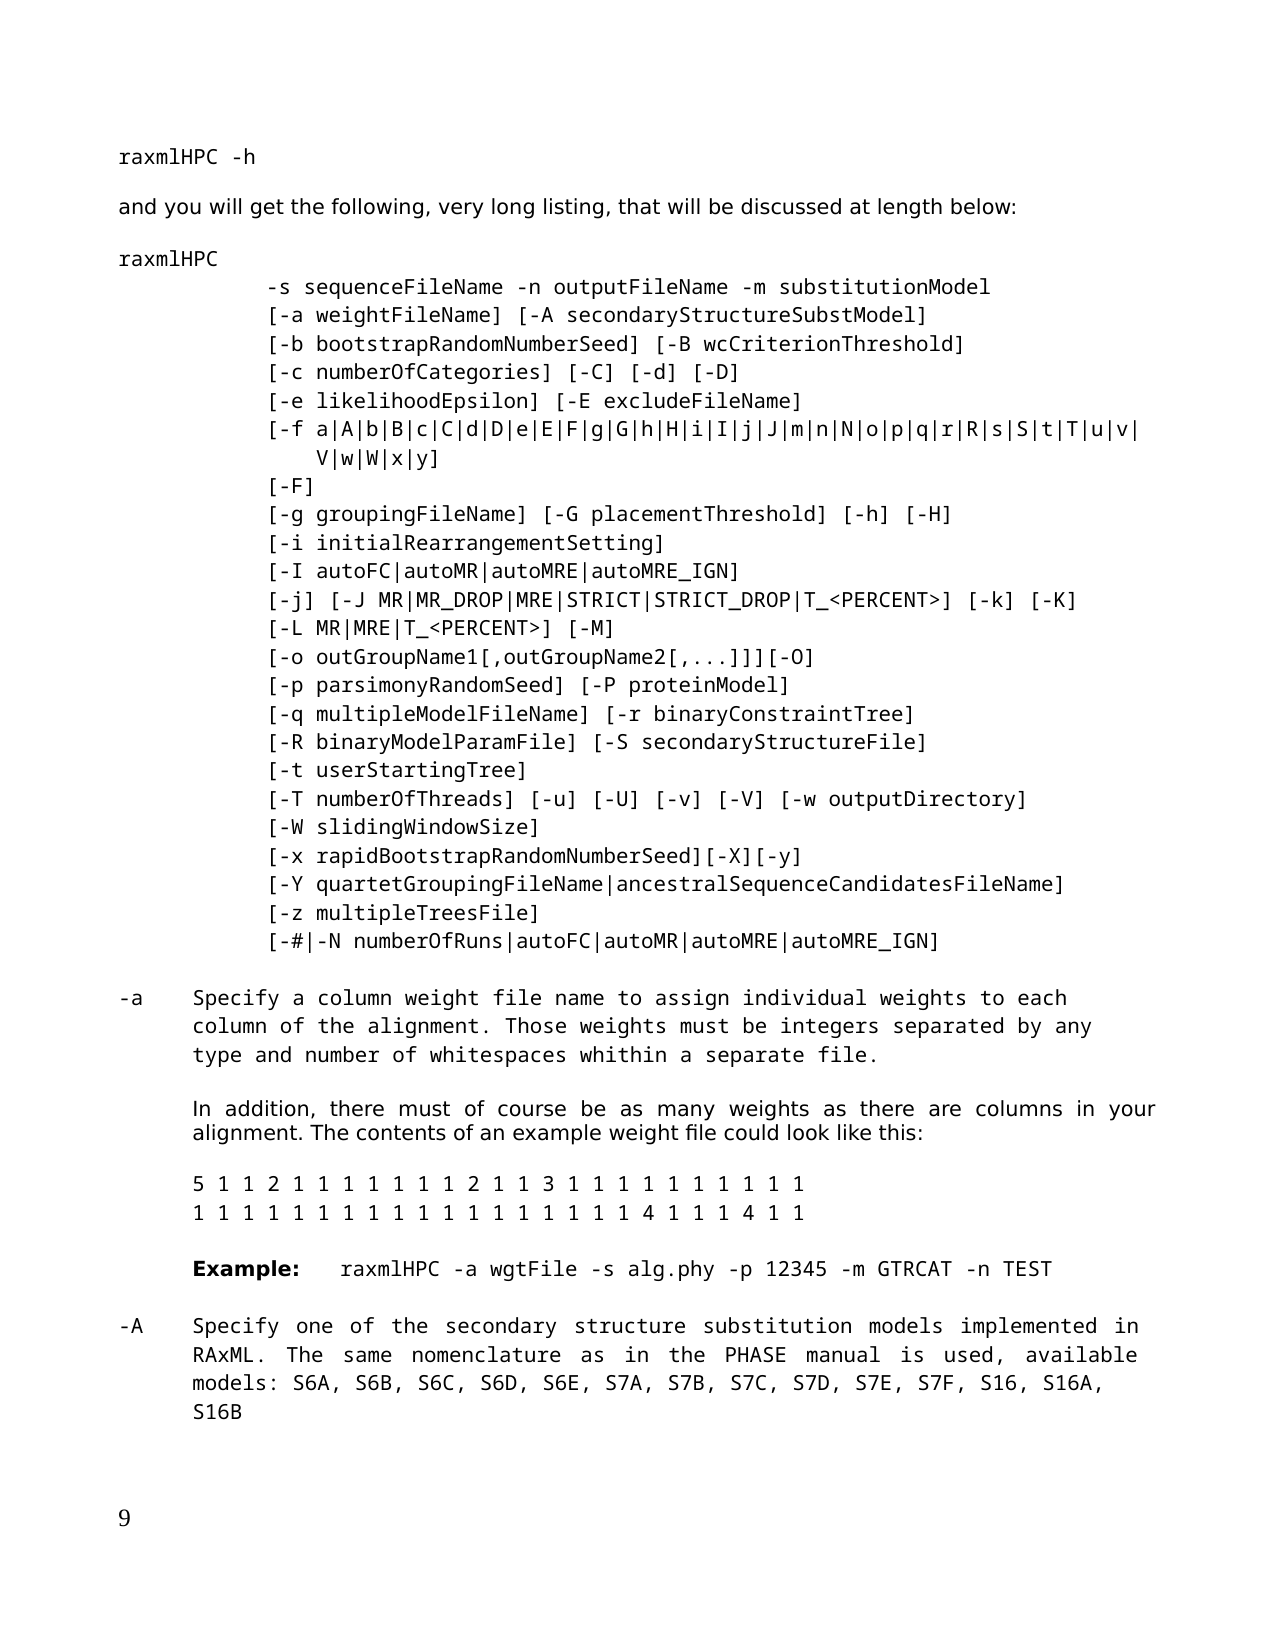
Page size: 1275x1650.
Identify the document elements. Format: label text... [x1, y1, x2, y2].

text [-L MR|MRE|T_<PERCENT>] [-M] [118, 613, 1157, 642]
text [-Y quartetGroupingFileName|ancestralSequenceCandidatesFileName] [118, 869, 1157, 898]
text In addition, there must of course be as many weights as there are columns in your alignment. The contents of an example weight file could look like this: [192, 1097, 1157, 1145]
text raxmlHPC [118, 244, 1157, 272]
text and you will get the following, very long listing, that will be discussed at length below: [118, 195, 1157, 219]
text [-x rapidBootstrapRandomNumberSeed][-X][-y] [118, 841, 1157, 869]
text 1 1 1 1 1 1 1 1 1 1 1 1 1 1 1 1 1 1 4 1 1 1 4 1 1 [192, 1198, 1157, 1226]
text raxmlHPC -h [118, 142, 1157, 171]
text 5 1 1 2 1 1 1 1 1 1 1 2 1 1 3 1 1 1 1 1 1 1 1 1 1 [192, 1169, 1157, 1198]
text -a Specify a column weight file name to assign individual weights to each column of the alignment. Those weights must be integers separated by any [118, 983, 1157, 1040]
text [-g groupingFileName] [-G placementThreshold] [-h] [-H] [118, 499, 1157, 528]
text [-o outGroupName1[,outGroupName2[,...]]][-O] [118, 642, 1157, 670]
text type and number of whitespaces whithin a separate file. [118, 1040, 1157, 1068]
text [-j] [-J MR|MR_DROP|MRE|STRICT|STRICT_DROP|T_<PERCENT>] [-k] [-K] [118, 585, 1157, 613]
text [-z multipleTreesFile] [118, 898, 1157, 926]
text Example: raxmlHPC -a wgtFile -s alg.phy -p 12345 -m GTRCAT -n TEST [192, 1254, 1157, 1283]
text [-R binaryModelParamFile] [-S secondaryStructureFile] [118, 727, 1157, 756]
text [-W slidingWindowSize] [118, 812, 1157, 841]
text [-#|-N numberOfRuns|autoFC|autoMR|autoMRE|autoMRE_IGN] [118, 926, 1157, 954]
text -A Specify one of the secondary structure substitution models implemented in RAxML. The same nomenclature as in the PHASE manual is used, available models: S6A, S6B, S6C, S6D, S6E, S7A, S7B, S7C, S7D, S7E, S7F, S16, S16A, S16B [118, 1311, 1157, 1425]
text [-i initialRearrangementSetting] [118, 528, 1157, 556]
text [-b bootstrapRandomNumberSeed] [-B wcCriterionThreshold] [118, 329, 1157, 357]
text [-a weightFileName] [-A secondaryStructureSubstModel] [118, 301, 1157, 329]
text [-T numberOfThreads] [-u] [-U] [-v] [-V] [-w outputDirectory] [118, 784, 1157, 812]
text [-f a|A|b|B|c|C|d|D|e|E|F|g|G|h|H|i|I|j|J|m|n|N|o|p|q|r|R|s|S|t|T|u|v| V|w|W|x|y] [118, 414, 1157, 471]
text [-c numberOfCategories] [-C] [-d] [-D] [118, 357, 1157, 386]
text [-e likelihoodEpsilon] [-E excludeFileName] [118, 386, 1157, 414]
text [-F] [118, 471, 1157, 499]
text [-t userStartingTree] [118, 756, 1157, 784]
text [-p parsimonyRandomSeed] [-P proteinModel] [118, 670, 1157, 699]
text -s sequenceFileName -n outputFileName -m substitutionModel [118, 272, 1157, 301]
text [-q multipleModelFileName] [-r binaryConstraintTree] [118, 699, 1157, 727]
text [-I autoFC|autoMR|autoMRE|autoMRE_IGN] [118, 556, 1157, 585]
